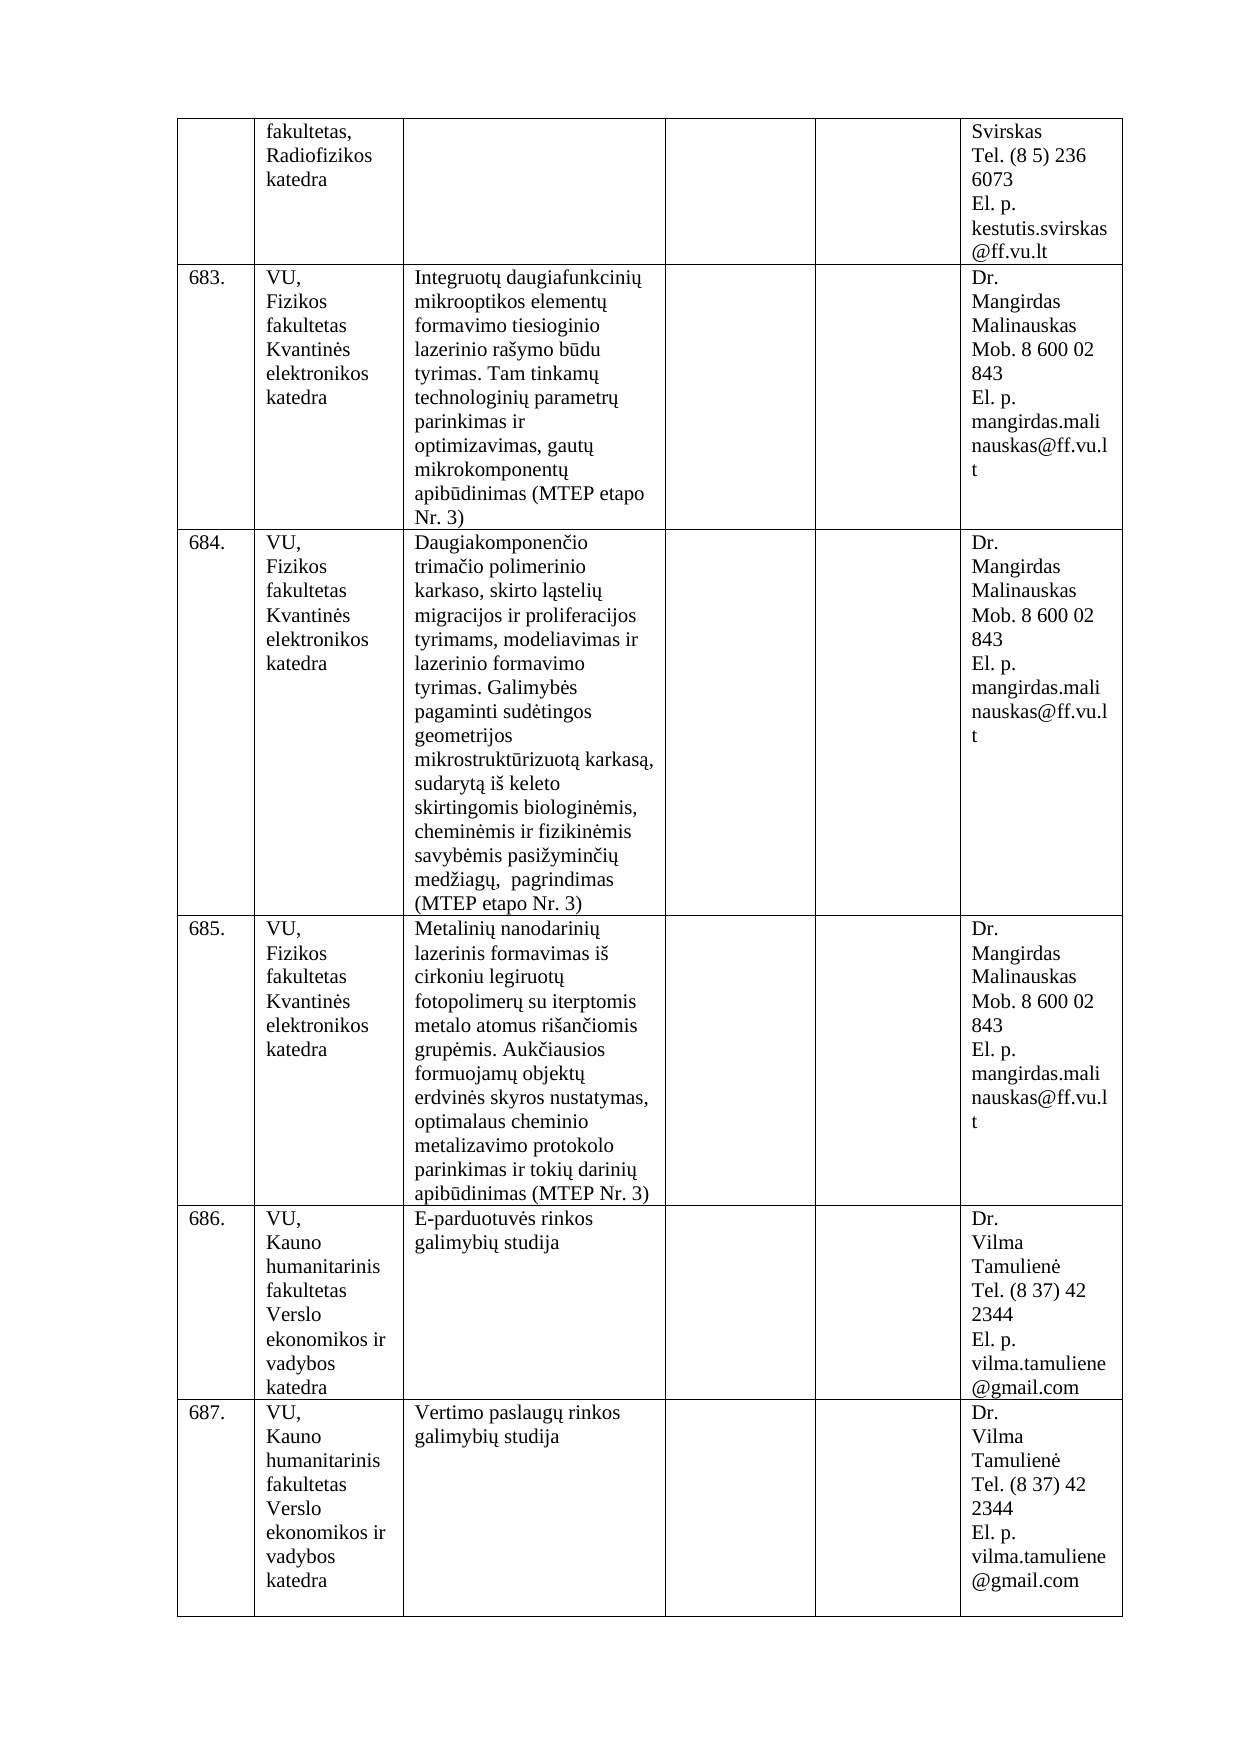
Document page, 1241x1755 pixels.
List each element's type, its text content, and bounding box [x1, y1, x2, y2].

table_cell Dr. Mangirdas Malinauskas Mob. 8 600 02 843 El. p. mangirdas.malinauskas@ff.vu.lt [961, 916, 1122, 1205]
table_cell fakultetas, Radiofizikos katedra [255, 119, 403, 263]
table_cell [666, 916, 815, 1205]
table_cell 683. [178, 265, 254, 529]
table_cell Dr. Mangirdas Malinauskas Mob. 8 600 02 843 El. p. mangirdas.malinauskas@ff.vu.lt [961, 265, 1122, 529]
table_cell VU, Fizikos fakultetas Kvantinės elektronikos katedra [255, 916, 403, 1205]
table_cell VU, Kauno humanitarinis fakultetas Verslo ekonomikos ir vadybos katedra [255, 1206, 403, 1399]
table_cell [816, 265, 960, 529]
table_cell [816, 119, 960, 263]
table_cell [666, 119, 815, 263]
table_cell Dr. Mangirdas Malinauskas Mob. 8 600 02 843 El. p. mangirdas.malinauskas@ff.vu.lt [961, 530, 1122, 915]
table_cell E-parduotuvės rinkos galimybių studija [404, 1206, 665, 1399]
table_cell Metalinių nanodarinių lazerinis formavimas iš cirkoniu legiruotų fotopolimerų su iterptomis metalo atomus rišančiomis grupėmis. Aukčiausios formuojamų objektų erdvinės skyros nustatymas, optimalaus cheminio metalizavimo protokolo parinkimas ir tokių darinių apibūdinimas (MTEP Nr. 3) [404, 916, 665, 1205]
table_cell Integruotų daugiafunkcinių mikrooptikos elementų formavimo tiesioginio lazerinio rašymo būdu tyrimas. Tam tinkamų technologinių parametrų parinkimas ir optimizavimas, gautų mikrokomponentų apibūdinimas (MTEP etapo Nr. 3) [404, 265, 665, 529]
table_cell VU, Fizikos fakultetas Kvantinės elektronikos katedra [255, 265, 403, 529]
table_cell 687. [178, 1400, 254, 1616]
table_cell [666, 1206, 815, 1399]
table_cell Svirskas Tel. (8 5) 236 6073 El. p. kestutis.svirskas@ff.vu.lt [961, 119, 1122, 263]
table_cell 684. [178, 530, 254, 915]
table_cell VU, Fizikos fakultetas Kvantinės elektronikos katedra [255, 530, 403, 915]
table_cell VU, Kauno humanitarinis fakultetas Verslo ekonomikos ir vadybos katedra [255, 1400, 403, 1616]
table_cell [816, 916, 960, 1205]
table_cell 685. [178, 916, 254, 1205]
table_cell [404, 119, 665, 263]
table_cell [178, 119, 254, 263]
table_cell Daugiakomponenčio trimačio polimerinio karkaso, skirto ląstelių migracijos ir proliferacijos tyrimams, modeliavimas ir lazerinio formavimo tyrimas. Galimybės pagaminti sudėtingos geometrijos mikrostruktūrizuotą karkasą, sudarytą iš keleto skirtingomis biologinėmis, cheminėmis ir fizikinėmis savybėmis pasižyminčių medžiagų, pagrindimas (MTEP etapo Nr. 3) [404, 530, 665, 915]
table_cell Vertimo paslaugų rinkos galimybių studija [404, 1400, 665, 1616]
table_cell [816, 530, 960, 915]
table_cell Dr. Vilma Tamulienė Tel. (8 37) 42 2344 El. p. vilma.tamuliene@gmail.com [961, 1206, 1122, 1399]
table_cell [666, 530, 815, 915]
table_cell [816, 1400, 960, 1616]
table_cell 686. [178, 1206, 254, 1399]
table_cell Dr. Vilma Tamulienė Tel. (8 37) 42 2344 El. p. vilma.tamuliene@gmail.com [961, 1400, 1122, 1616]
table_cell [816, 1206, 960, 1399]
table_cell [666, 1400, 815, 1616]
table_cell [666, 265, 815, 529]
